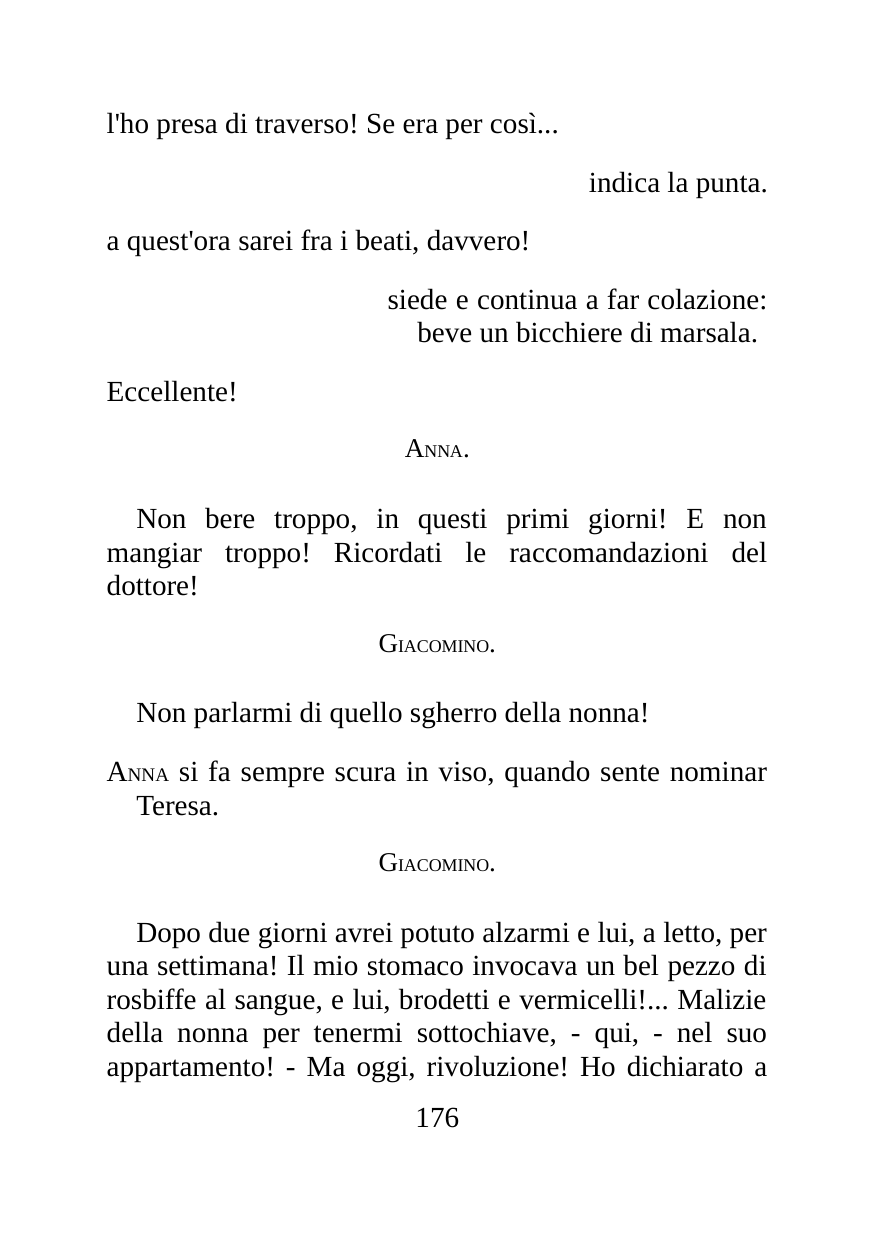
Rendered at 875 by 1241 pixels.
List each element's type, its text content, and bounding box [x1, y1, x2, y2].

text Giacomino. [106, 846, 768, 877]
text siede e continua a far colazione: beve un bicchiere di marsala. [387, 282, 768, 349]
text Non parlarmi di quello sgherro della nonna! [106, 696, 768, 729]
text l'ho presa di traverso! Se era per così... [106, 106, 768, 140]
text Eccellente! [106, 374, 768, 408]
text Non bere troppo, in questi primi giorni! E non mangiar troppo! Ricordati le raccomandazioni del dottore! [106, 501, 768, 602]
text Anna si fa sempre scura in viso, quando sente nominar Teresa. [106, 754, 768, 821]
text Anna. [106, 433, 768, 464]
text indica la punta. [106, 165, 768, 198]
text a quest'ora sarei fra i beati, davvero! [106, 223, 768, 257]
text Giacomino. [106, 627, 768, 658]
text Dopo due giorni avrei potuto alzarmi e lui, a letto, per una settimana! Il mio stomaco invocava un bel pezzo di rosbiffe al sangue, e lui, brodetti e vermicelli!... Malizie della nonna per tenermi sottochiave, - qui, - nel suo appartamento! - Ma oggi, rivoluzione! Ho dichiarato a [106, 915, 768, 1082]
